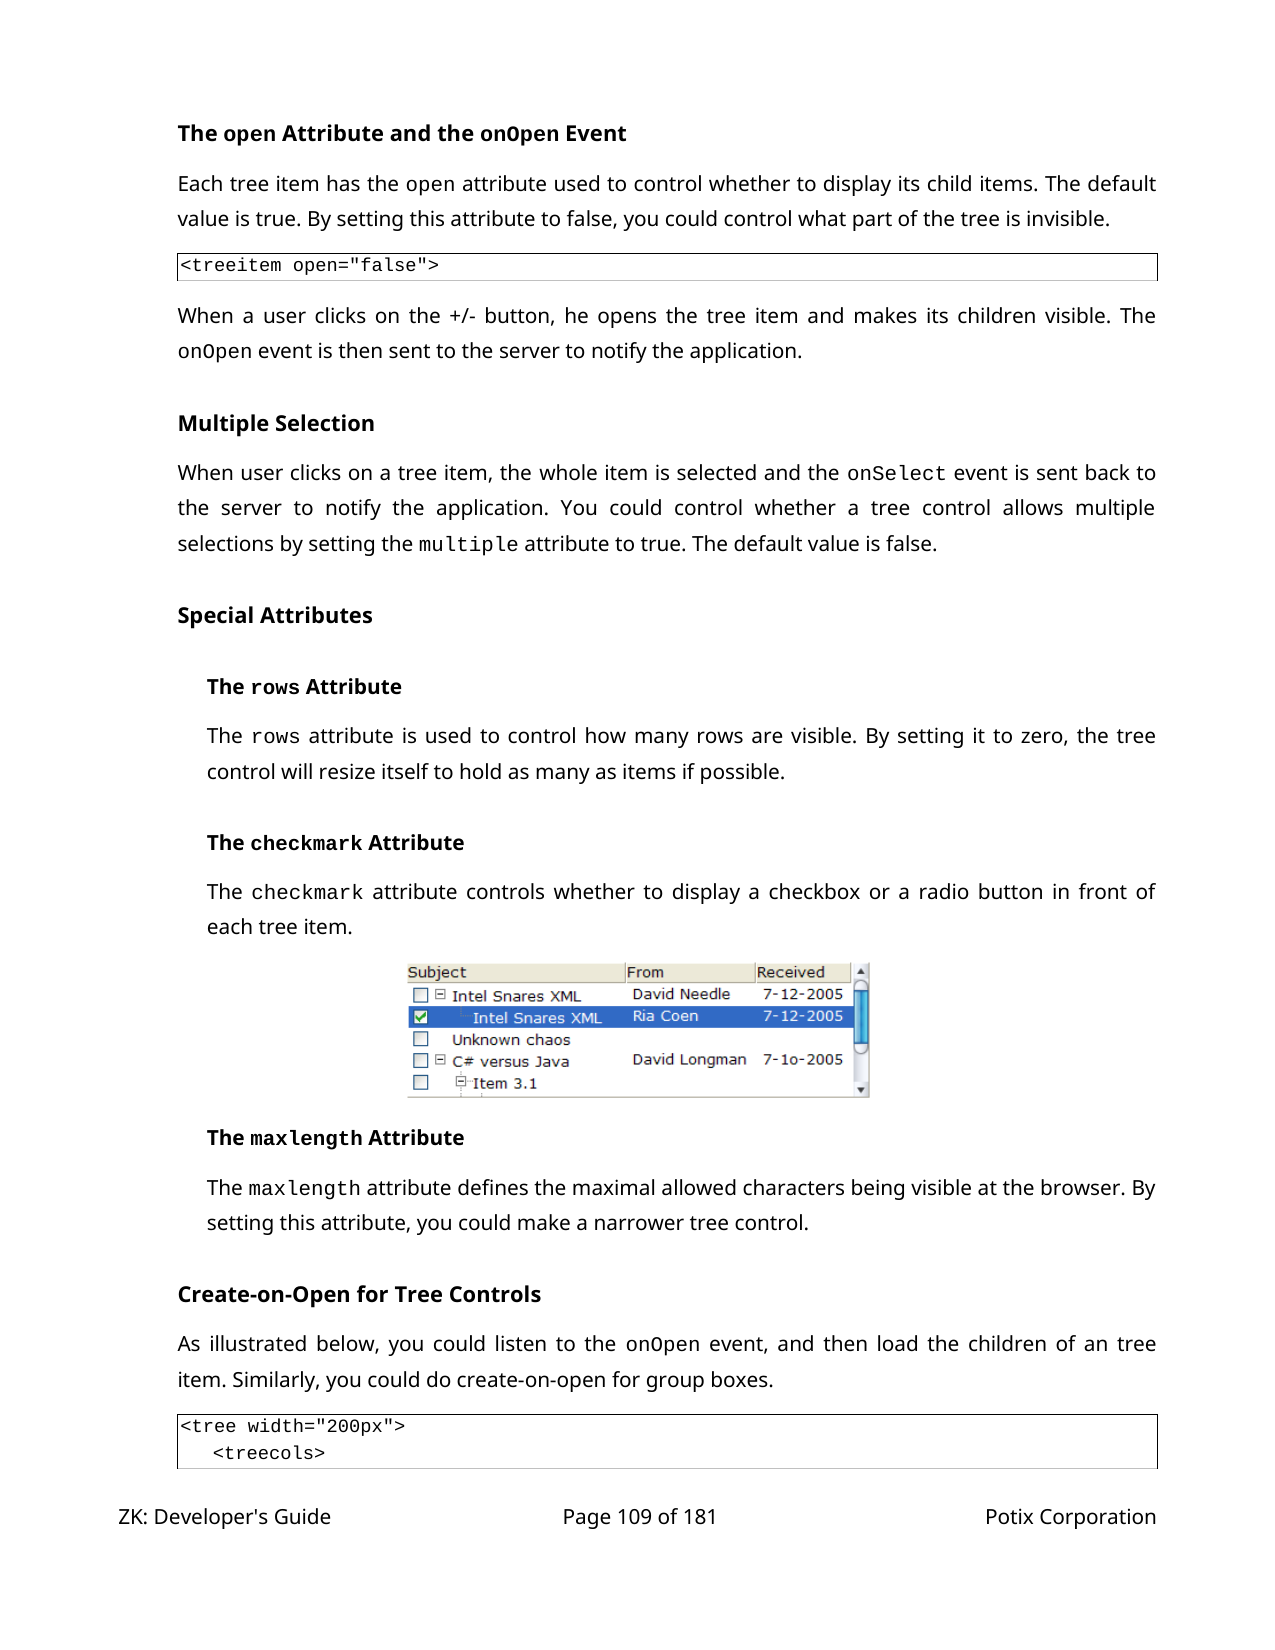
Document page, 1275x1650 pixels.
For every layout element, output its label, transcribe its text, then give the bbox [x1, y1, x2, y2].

subtitle The maxlength Attribute [207, 1099, 1157, 1152]
text When user clicks on a tree item, the whole item is selected and the onSelect event is sent back to the server to notify the application. You could control whether a tree control allows multiple selections by setting the multiple attribute to true. The default value is false. [177, 458, 1157, 557]
text When a user clicks on the +/- button, he opens the tree item and makes its children visible. The onOpen event is then sent to the server to notify the application. [177, 301, 1157, 365]
text The maxlength attribute defines the maximal allowed characters being visible at the browser. By setting this attribute, you could make a narrower tree control. [207, 1173, 1157, 1236]
subtitle Create-on-Open for Tree Controls [177, 1279, 1157, 1309]
text The rows attribute is used to control how many rows are visible. By setting it to zero, the tree control will resize itself to hold as many as items if possible. [207, 721, 1157, 785]
subtitle The open Attribute and the onOpen Event [177, 118, 1157, 148]
text <treecols> [178, 1441, 1157, 1468]
subtitle Multiple Selection [177, 407, 1157, 437]
subtitle Special Attributes [177, 600, 1157, 630]
subtitle The checkmark Attribute [207, 828, 1157, 856]
text As illustrated below, you could listen to the onOpen event, and then load the children of an tree item. Similarly, you could do create-on-open for group boxes. [177, 1329, 1157, 1393]
picture [403, 958, 872, 1099]
text <treeitem open="false"> [178, 254, 1157, 280]
text <tree width="200px"> [178, 1415, 1157, 1438]
text Each tree item has the open attribute used to control whether to display its child items. The default value is true. By setting this attribute to false, you could control what part of the tree is invisible. [177, 169, 1157, 233]
subtitle The rows Attribute [207, 672, 1157, 701]
text The checkmark attribute controls whether to display a checkbox or a radio button in front of each tree item. [207, 877, 1157, 941]
